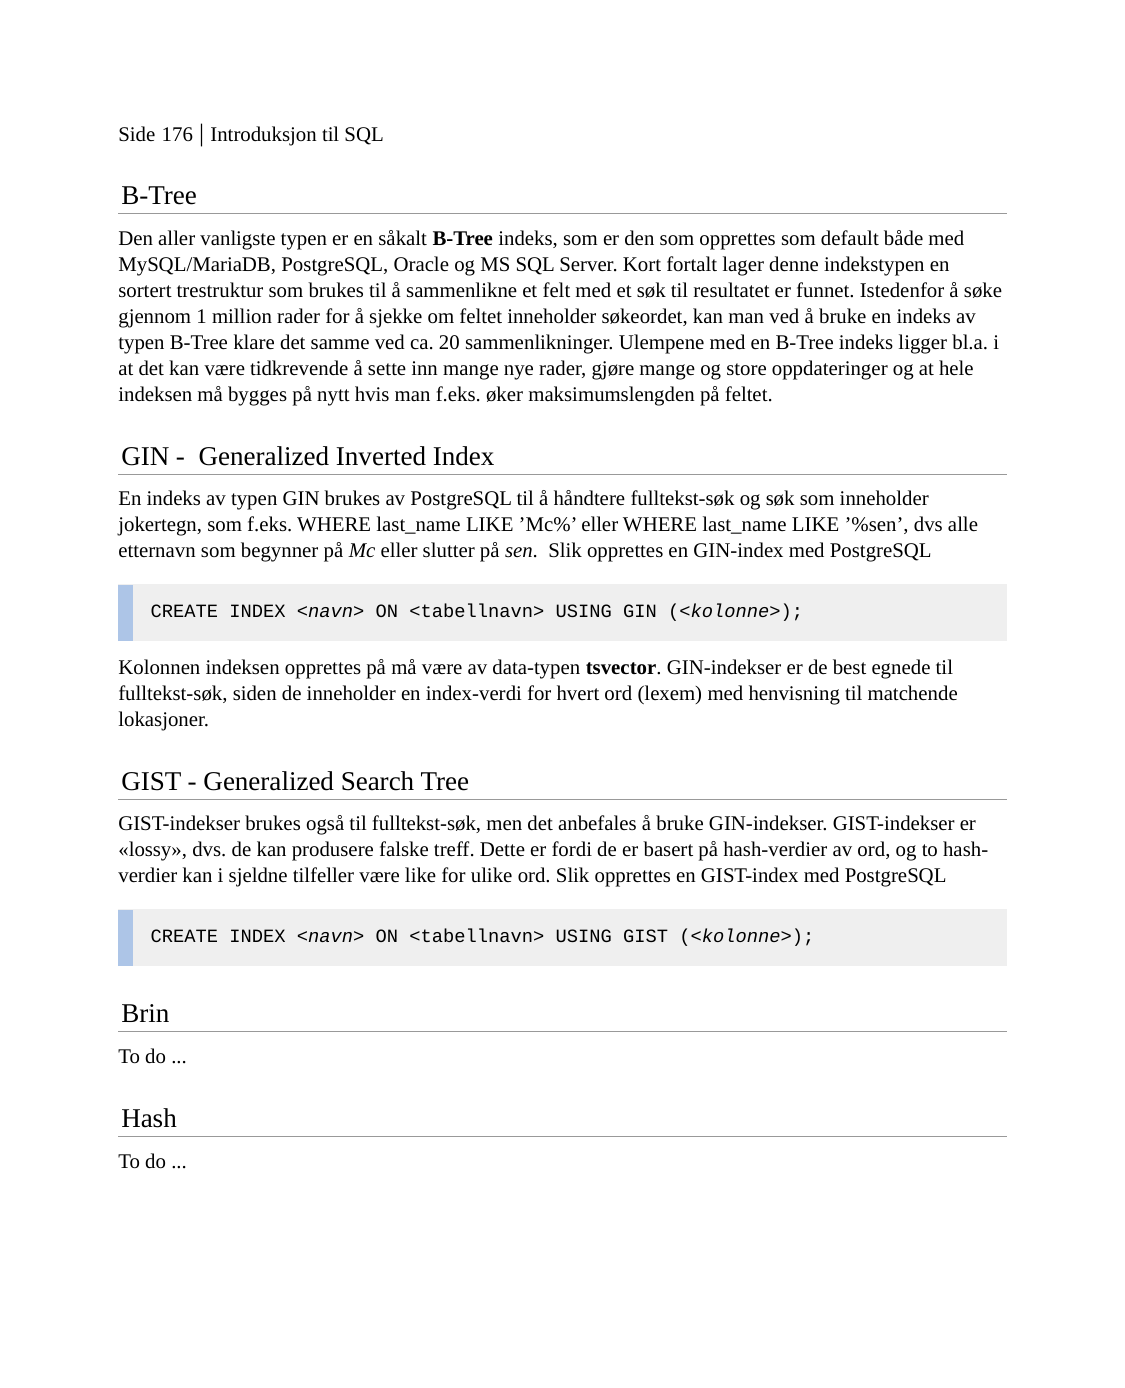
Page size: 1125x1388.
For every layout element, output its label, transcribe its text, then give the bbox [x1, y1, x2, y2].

text GIST-indekser brukes også til fulltekst-søk, men det anbefales å bruke GIN-indekser. GIST-indekser er «lossy», dvs. de kan produsere falske treff. Dette er fordi de er basert på hash-verdier av ord, og to hash-verdier kan i sjeldne tilfeller være like for ulike ord. Slik opprettes en GIST-index med PostgreSQL [118, 811, 1007, 887]
subtitle Brin [118, 994, 1007, 1031]
text Den aller vanligste typen er en såkalt B-Tree indeks, som er den som opprettes som default både med MySQL/MariaDB, PostgreSQL, Oracle og MS SQL Server. Kort fortalt lager denne indekstypen en sortert trestruktur som brukes til å sammenlikne et felt med et søk til resultatet er funnet. Istedenfor å søke gjennom 1 million rader for å sjekke om feltet inneholder søkeordet, kan man ved å bruke en indeks av typen B-Tree klare det samme ved ca. 20 sammenlikninger. Ulempene med en B-Tree indeks ligger bl.a. i at det kan være tidkrevende å sette inn mange nye rader, gjøre mange og store oppdateringer og at hele indeksen må bygges på nytt hvis man f.eks. øker maksimumslengden på feltet. [118, 226, 1007, 406]
subtitle GIN - Generalized Inverted Index [118, 437, 1007, 474]
text CREATE INDEX <navn> ON <tabellnavn> USING GIST (<kolonne>); [118, 909, 1007, 966]
text Kolonnen indeksen opprettes på må være av data-typen tsvector. GIN-indekser er de best egnede til fulltekst-søk, siden de inneholder en index-verdi for hvert ord (lexem) med henvisning til matchende lokasjoner. [118, 655, 1007, 731]
text To do ... [118, 1044, 1007, 1068]
subtitle Hash [118, 1099, 1007, 1136]
text En indeks av typen GIN brukes av PostgreSQL til å håndtere fulltekst-søk og søk som inneholder jokertegn, som f.eks. WHERE last_name LIKE ’Mc%’ eller WHERE last_name LIKE ’%sen’, dvs alle etternavn som begynner på Mc eller slutter på sen. Slik opprettes en GIN-index med PostgreSQL [118, 486, 1007, 562]
text CREATE INDEX <navn> ON <tabellnavn> USING GIN (<kolonne>); [118, 584, 1007, 641]
subtitle GIST - Generalized Search Tree [118, 762, 1007, 799]
subtitle B-Tree [118, 176, 1007, 213]
text To do ... [118, 1148, 1007, 1173]
